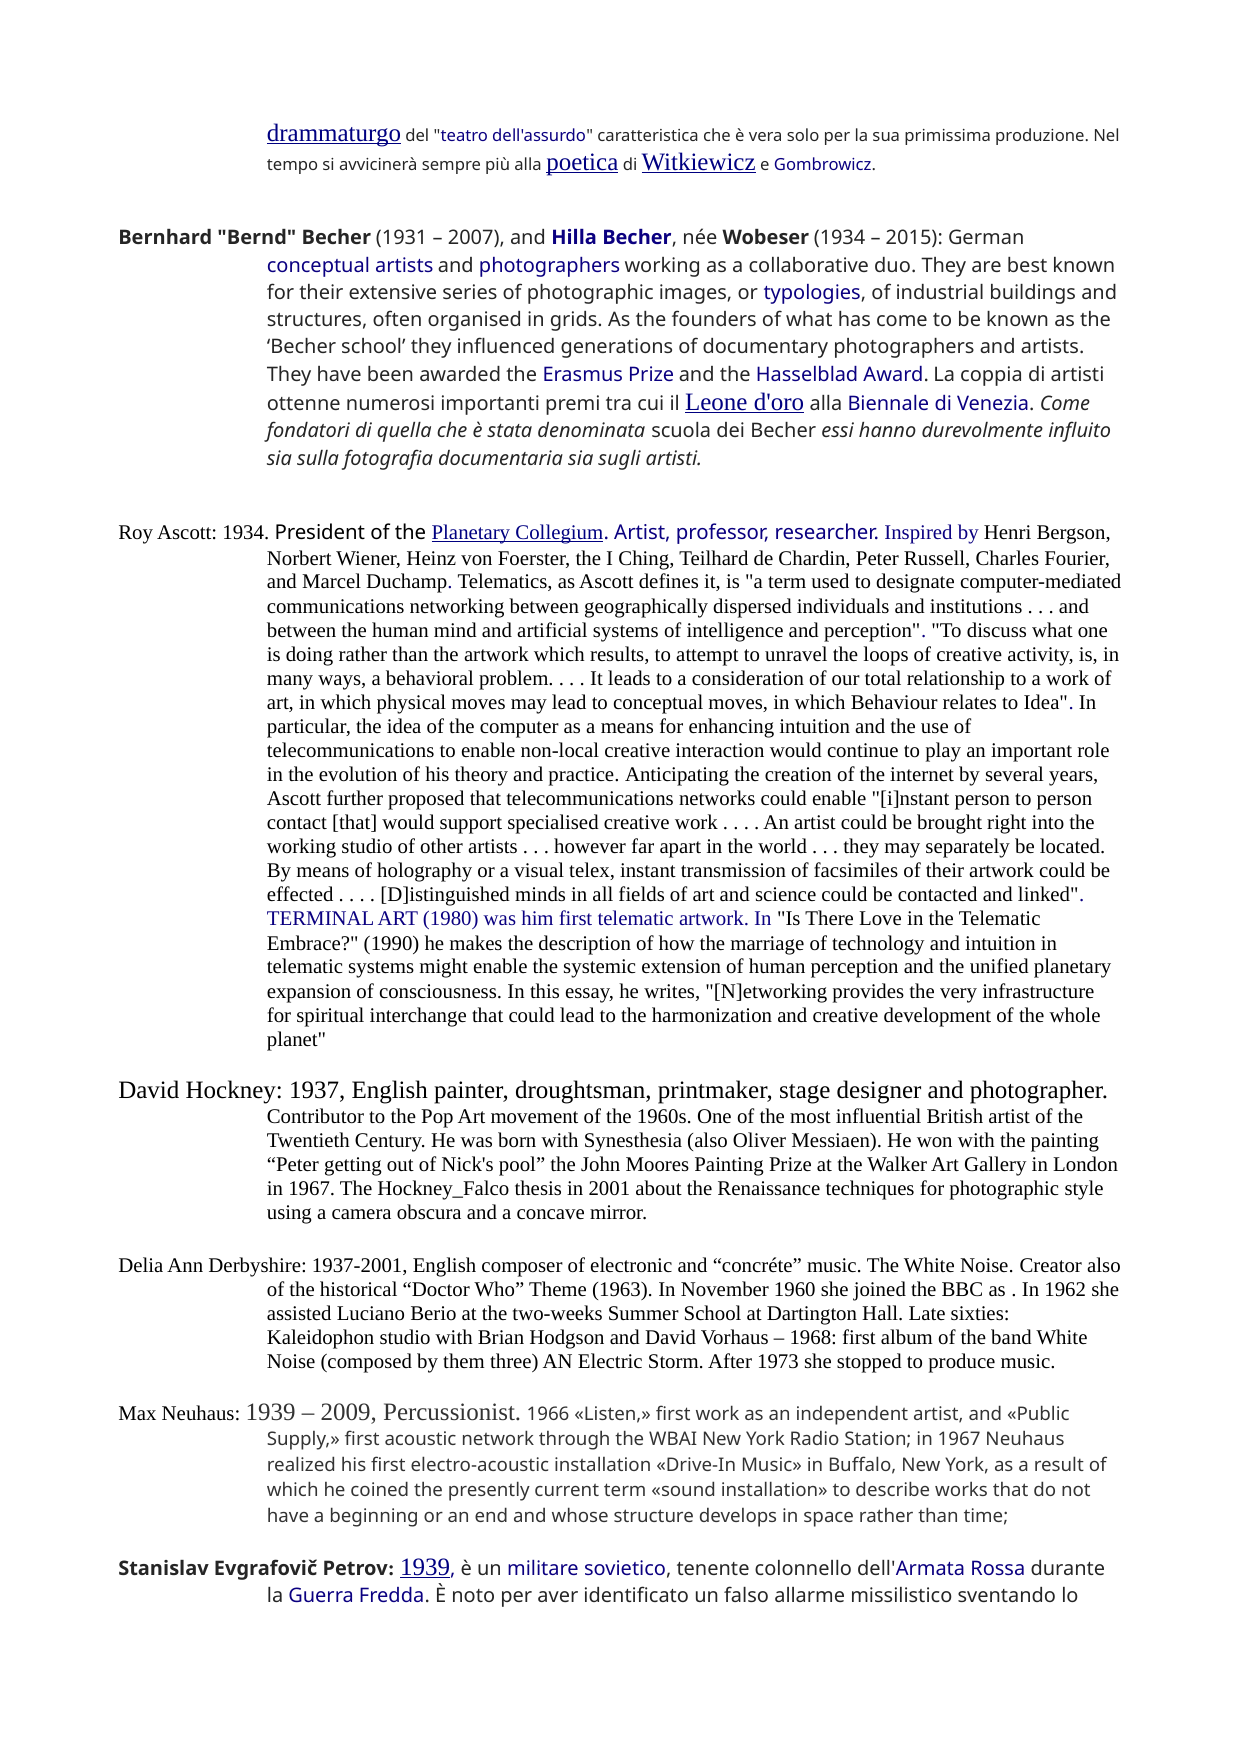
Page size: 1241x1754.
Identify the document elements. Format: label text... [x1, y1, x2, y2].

text Roy Ascott: 1934. President of the Planetary Collegium. Artist, professor, researcher. Inspired by Henri Bergson, Norbert Wiener, Heinz von Foerster, the I Ching, Teilhard de Chardin, Peter Russell, Charles Fourier, and Marcel Duchamp. Telematics, as Ascott defines it, is "a term used to designate computer-mediated communications networking between geographically dispersed individuals and institutions . . . and between the human mind and artificial systems of intelligence and perception". "To discuss what one is doing rather than the artwork which results, to attempt to unravel the loops of creative activity, is, in many ways, a behavioral problem. . . . It leads to a consideration of our total relationship to a work of art, in which physical moves may lead to conceptual moves, in which Behaviour relates to Idea". In particular, the idea of the computer as a means for enhancing intuition and the use of telecommunications to enable non-local creative interaction would continue to play an important role in the evolution of his theory and practice. Anticipating the creation of the internet by several years, Ascott further proposed that telecommunications networks could enable "[i]nstant person to person contact [that] would support specialised creative work . . . . An artist could be brought right into the working studio of other artists . . . however far apart in the world . . . they may separately be located. By means of holography or a visual telex, instant transmission of facsimiles of their artwork could be effected . . . . [D]istinguished minds in all fields of art and science could be contacted and linked". TERMINAL ART (1980) was him first telematic artwork. In "Is There Love in the Telematic Embrace?" (1990) he makes the description of how the marriage of technology and intuition in telematic systems might enable the systemic extension of human perception and the unified planetary expansion of consciousness. In this essay, he writes, "[N]etworking provides the very infrastructure for spiritual interchange that could lead to the harmonization and creative development of the whole planet" [118, 518, 1122, 1051]
text Max Neuhaus: 1939 – 2009, Percussionist. 1966 «Listen,» first work as an independent artist, and «Public Supply,» first acoustic network through the WBAI New York Radio Station; in 1967 Neuhaus realized his first electro-acoustic installation «Drive-In Music» in Buffalo, New York, as a result of which he coined the presently current term «sound installation» to describe works that do not have a beginning or an end and whose structure develops in space rather than time; [118, 1397, 1122, 1528]
text Delia Ann Derbyshire: 1937-2001, English composer of electronic and “concréte” music. The White Noise. Creator also of the historical “Doctor Who” Theme (1963). In November 1960 she joined the BBC as . In 1962 she assisted Luciano Berio at the two-weeks Summer School at Dartington Hall. Late sixties: Kaleidophon studio with Brian Hodgson and David Vorhaus – 1968: first album of the band White Noise (composed by them three) AN Electric Storm. After 1973 she stopped to produce music. [118, 1253, 1122, 1373]
text David Hockney: 1937, English painter, droughtsman, printmaker, stage designer and photographer. Contributor to the Pop Art movement of the 1960s. One of the most influential British artist of the Twentieth Century. He was born with Synesthesia (also Oliver Messiaen). He won with the painting “Peter getting out of Nick's pool” the John Moores Painting Prize at the Walker Art Gallery in London in 1967. The Hockney_Falco thesis in 2001 about the Renaissance techniques for photographic style using a camera obscura and a concave mirror. [118, 1075, 1122, 1224]
text Stanislav Evgrafovič Petrov: 1939, è un militare sovietico, tenente colonnello dell'Armata Rossa durante la Guerra Fredda. È noto per aver identificato un falso allarme missilistico sventando lo [118, 1552, 1122, 1608]
text Bernhard "Bernd" Becher (1931 – 2007), and Hilla Becher, née Wobeser (1934 – 2015): German conceptual artists and photographers working as a collaborative duo. They are best known for their extensive series of photographic images, or typologies, of industrial buildings and structures, often organised in grids. As the founders of what has come to be known as the ‘Becher school’ they influenced generations of documentary photographers and artists. They have been awarded the Erasmus Prize and the Hasselblad Award. La coppia di artisti ottenne numerosi importanti premi tra cui il Leone d'oro alla Biennale di Venezia. Come fondatori di quella che è stata denominata scuola dei Becher essi hanno durevolmente influito sia sulla fotografia documentaria sia sugli artisti. [118, 223, 1122, 471]
text drammaturgo del "teatro dell'assurdo" caratteristica che è vera solo per la sua primissima produzione. Nel tempo si avvicinerà sempre più alla poetica di Witkiewicz e Gombrowicz. [118, 118, 1122, 176]
